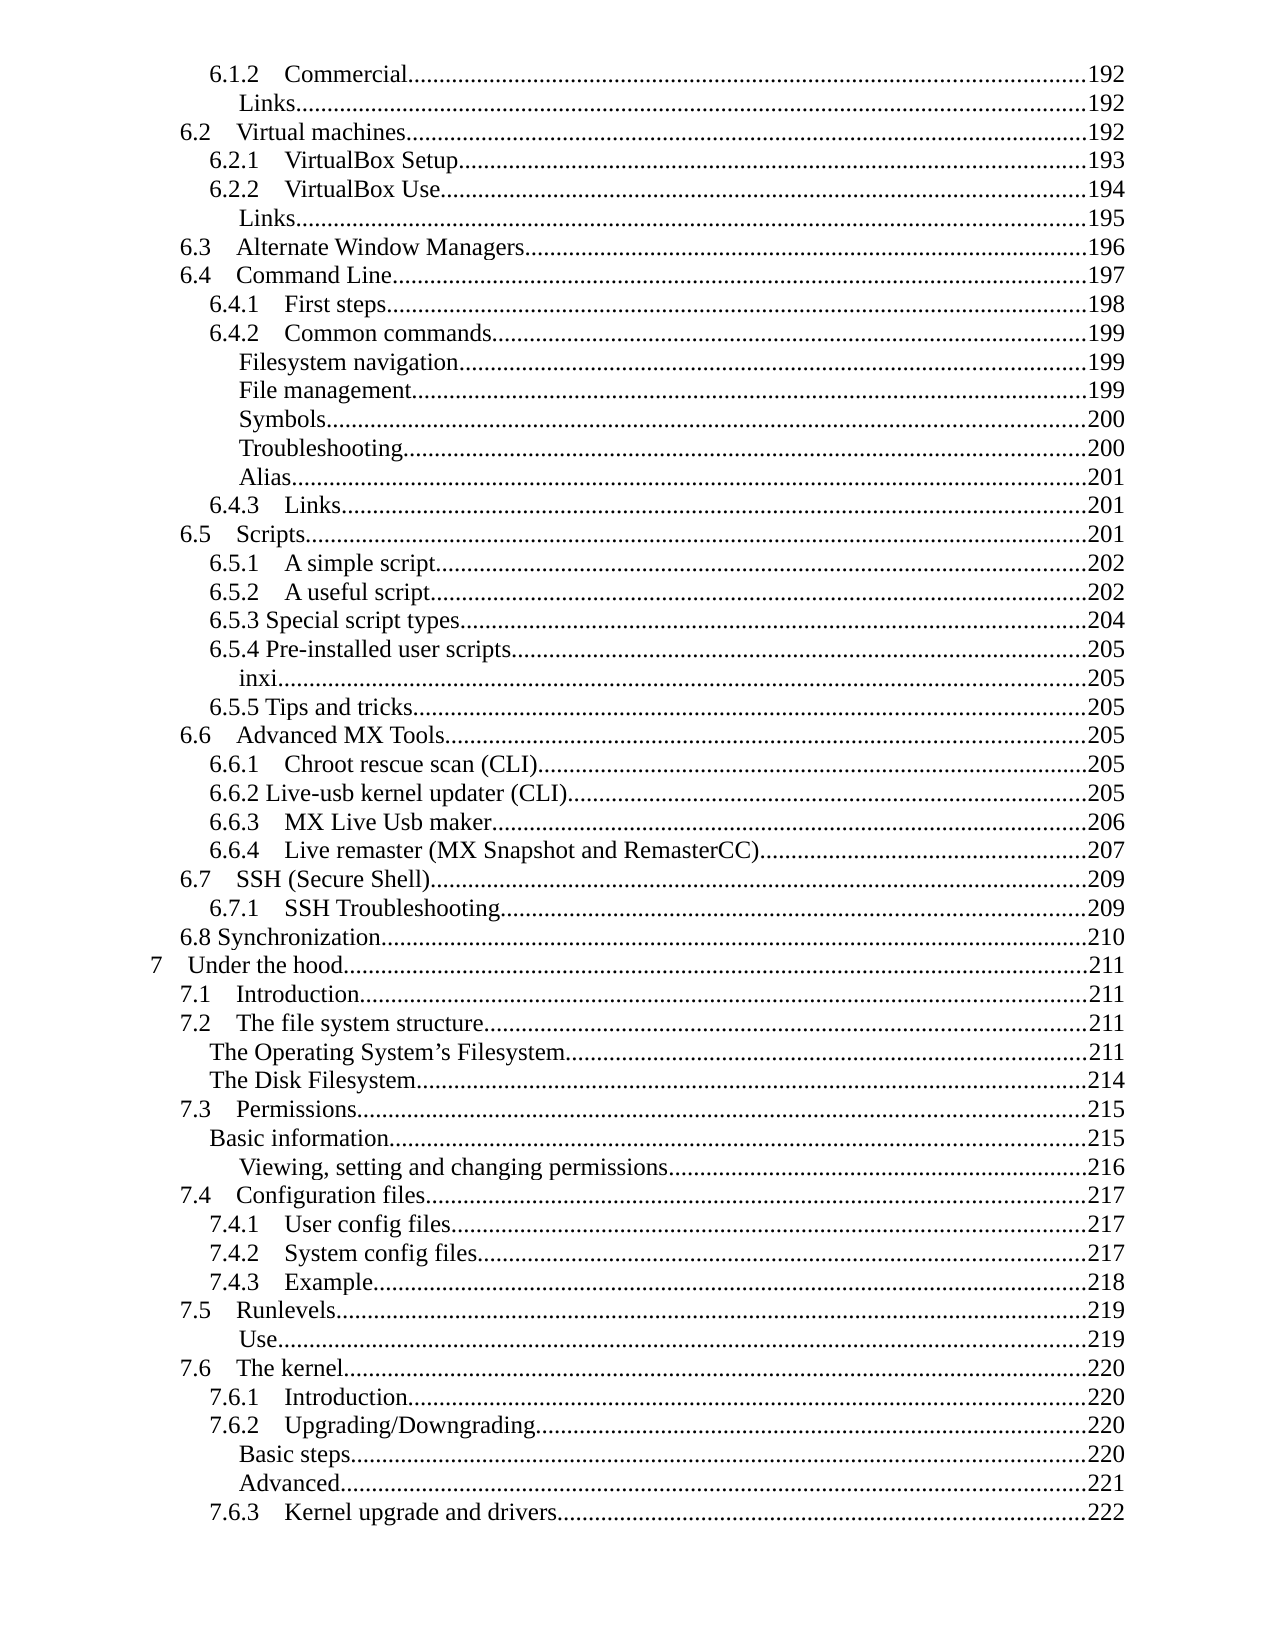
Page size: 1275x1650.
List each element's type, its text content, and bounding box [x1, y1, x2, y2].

text The Operating System’s Filesystem 211 [209, 1037, 1125, 1065]
text Symbols 200 [238, 404, 1125, 433]
text 6.5.2 A useful script 202 [209, 577, 1125, 605]
text 6.6.2 Live-usb kernel updater (CLI) 205 [209, 778, 1125, 807]
text 7.4.3 Example 218 [209, 1267, 1125, 1295]
text Alias 201 [238, 462, 1125, 490]
text 7.4.2 System config files 217 [209, 1238, 1125, 1267]
text 6.6.1 Chroot rescue scan (CLI) 205 [209, 749, 1125, 778]
text 7.6.1 Introduction 220 [209, 1382, 1125, 1410]
text 7.6.2 Upgrading/Downgrading 220 [209, 1410, 1125, 1439]
text Links 192 [238, 88, 1125, 117]
text inxi 205 [238, 663, 1125, 692]
text 6.6.4 Live remaster (MX Snapshot and RemasterCC) 207 [209, 835, 1125, 864]
text 6.4.3 Links 201 [209, 490, 1125, 519]
text The Disk Filesystem 214 [209, 1065, 1125, 1094]
text Basic information 215 [209, 1123, 1125, 1152]
text Advanced 221 [238, 1468, 1125, 1497]
text Troubleshooting 200 [238, 433, 1125, 462]
text Filesystem navigation 199 [238, 347, 1125, 375]
text 7.6.3 Kernel upgrade and drivers 222 [209, 1497, 1125, 1525]
text 6.1.2 Commercial 192 [209, 59, 1125, 88]
text 6.6.3 MX Live Usb maker 206 [209, 807, 1125, 835]
text 6.7.1 SSH Troubleshooting 209 [209, 893, 1125, 922]
text Use 219 [238, 1324, 1125, 1353]
text Links 195 [238, 203, 1125, 232]
text Viewing, setting and changing permissions 216 [238, 1152, 1125, 1180]
text 6.5.3 Special script types 204 [209, 605, 1125, 634]
text 7.4.1 User config files 217 [209, 1209, 1125, 1238]
text 6.2.1 VirtualBox Setup 193 [209, 145, 1125, 174]
text File management 199 [238, 375, 1125, 404]
text 6.5.5 Tips and tricks 205 [209, 692, 1125, 720]
text 6.5.1 A simple script 202 [209, 548, 1125, 577]
text Basic steps 220 [238, 1439, 1125, 1468]
text 6.4.2 Common commands 199 [209, 318, 1125, 347]
text 6.2.2 VirtualBox Use 194 [209, 174, 1125, 203]
text 6.5.4 Pre-installed user scripts 205 [209, 634, 1125, 663]
text 6.4.1 First steps 198 [209, 289, 1125, 318]
